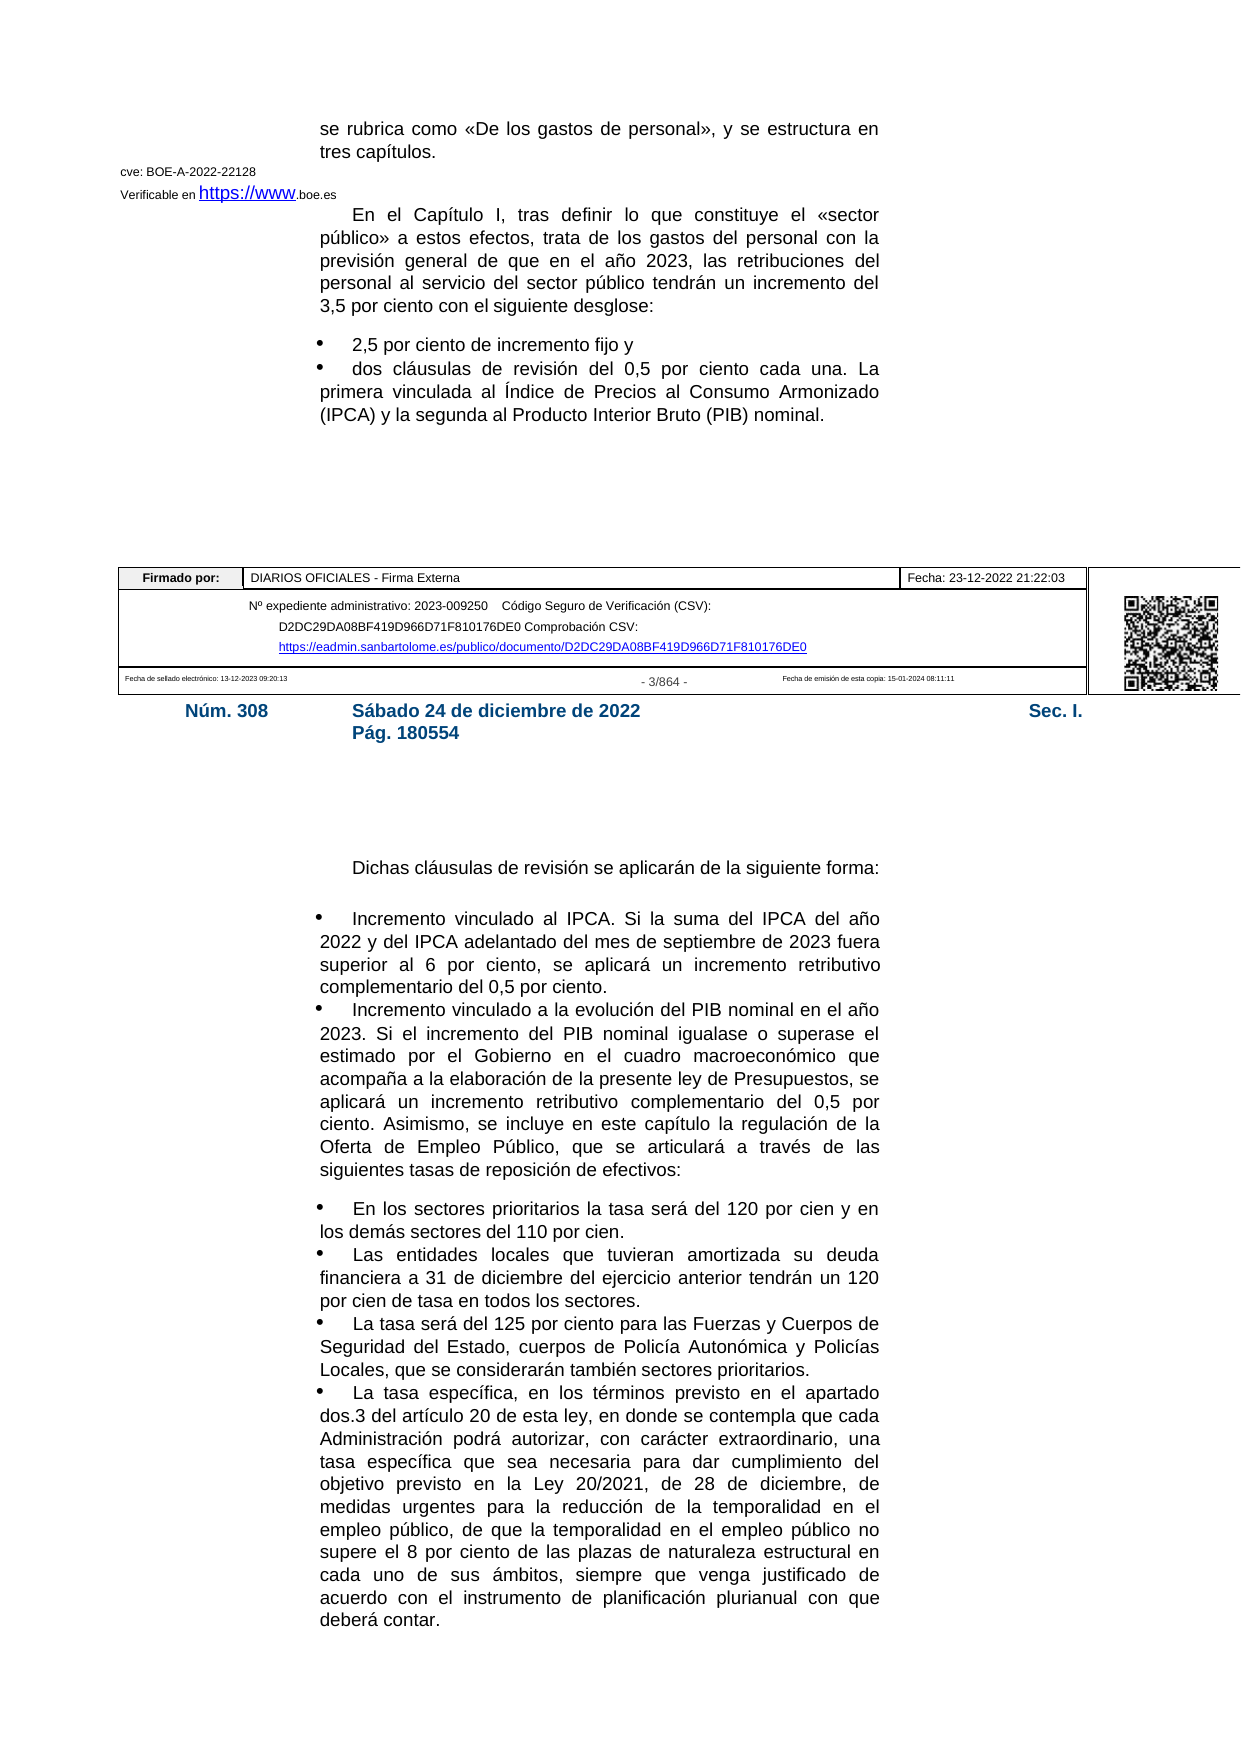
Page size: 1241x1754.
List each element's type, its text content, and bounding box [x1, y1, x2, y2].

text cve: BOE-A-2022-22128 [120, 164, 879, 179]
text Verificable en https://www.boe.es [120, 181, 879, 203]
table_header DIARIOS OFICIALES - Firma Externa [244, 568, 899, 588]
list La tasa específica, en los términos previsto en el apartado dos.3 del artículo 20 de esta ley, en donde se contempla que cada Administración podrá autorizar, con carácter extraordinario, una tasa específica que sea necesaria para dar cumplimiento del objetivo previsto en la Ley 20/2021, de 28 de diciembre, de medidas urgentes para la reducción de la temporalidad en el empleo público, de que la temporalidad en el empleo público no supere el 8 por ciento de las plazas de naturaleza estructural en cada uno de sus ámbitos, siempre que venga justificado de acuerdo con el instrumento de planificación plurianual con que deberá contar. [283, 1381, 880, 1631]
text En el Capítulo I, tras definir lo que constituye el «sector público» a estos efectos, trata de los gastos del personal con la previsión general de que en el año 2023, las retribuciones del personal al servicio del sector público tendrán un incremento del 3,5 por ciento con el siguiente desglose: [319, 204, 879, 316]
table_cell Fecha de sellado electrónico: 13-12-2023 09:20:13 - 3/864 - Fecha de emisión de esta copia: 15-01-2024 08:11:11 [119, 668, 1086, 694]
table_cell Nº expediente administrativo: 2023-009250 Código Seguro de Verificación (CSV): D2DC29DA08BF419D966D71F810176DE0 Comprobación CSV: https://eadmin.sanbartolome.es/publico/documento/D2DC29DA08BF419D966D71F810176DE0 [119, 590, 1086, 666]
table_header Firmado por: [119, 568, 242, 586]
list Incremento vinculado a la evolución del PIB nominal en el año 2023. Si el incremento del PIB nominal igualase o superase el estimado por el Gobierno en el cuadro macroeconómico que acompaña a la elaboración de la presente ley de Presupuestos, se aplicará un incremento retributivo complementario del 0,5 por ciento. Asimismo, se incluye en este capítulo la regulación de la Oferta de Empleo Público, que se articulará a través de las siguientes tasas de reposición de efectivos: [283, 999, 880, 1180]
list Incremento vinculado al IPCA. Si la suma del IPCA del año 2022 y del IPCA adelantado del mes de septiembre de 2023 fuera superior al 6 por ciento, se aplicará un incremento retributivo complementario del 0,5 por ciento. [283, 907, 881, 998]
text se rubrica como «De los gastos de personal», y se estructura en tres capítulos. [319, 118, 879, 162]
table_header [1089, 568, 1240, 694]
text Dichas cláusulas de revisión se aplicarán de la siguiente forma: [352, 857, 1122, 879]
list La tasa será del 125 por ciento para las Fuerzas y Cuerpos de Seguridad del Estado, cuerpos de Policía Autonómica y Policías Locales, que se considerarán también sectores prioritarios. [283, 1312, 880, 1380]
table_header Fecha: 23-12-2022 21:22:03 [901, 568, 1086, 588]
list Las entidades locales que tuvieran amortizada su deuda financiera a 31 de diciembre del ejercicio anterior tendrán un 120 por cien de tasa en todos los sectores. [283, 1244, 879, 1311]
list En los sectores prioritarios la tasa será del 120 por cien y en los demás sectores del 110 por cien. [283, 1197, 879, 1243]
list 2,5 por ciento de incremento fijo y [283, 333, 1122, 356]
list dos cláusulas de revisión del 0,5 por ciento cada una. La primera vinculada al Índice de Precios al Consumo Armonizado (IPCA) y la segunda al Producto Interior Bruto (PIB) nominal. [283, 357, 879, 425]
text Núm. 308 Sábado 24 de diciembre de 2022 Sec. I. Pág. 180554 [185, 700, 1122, 743]
